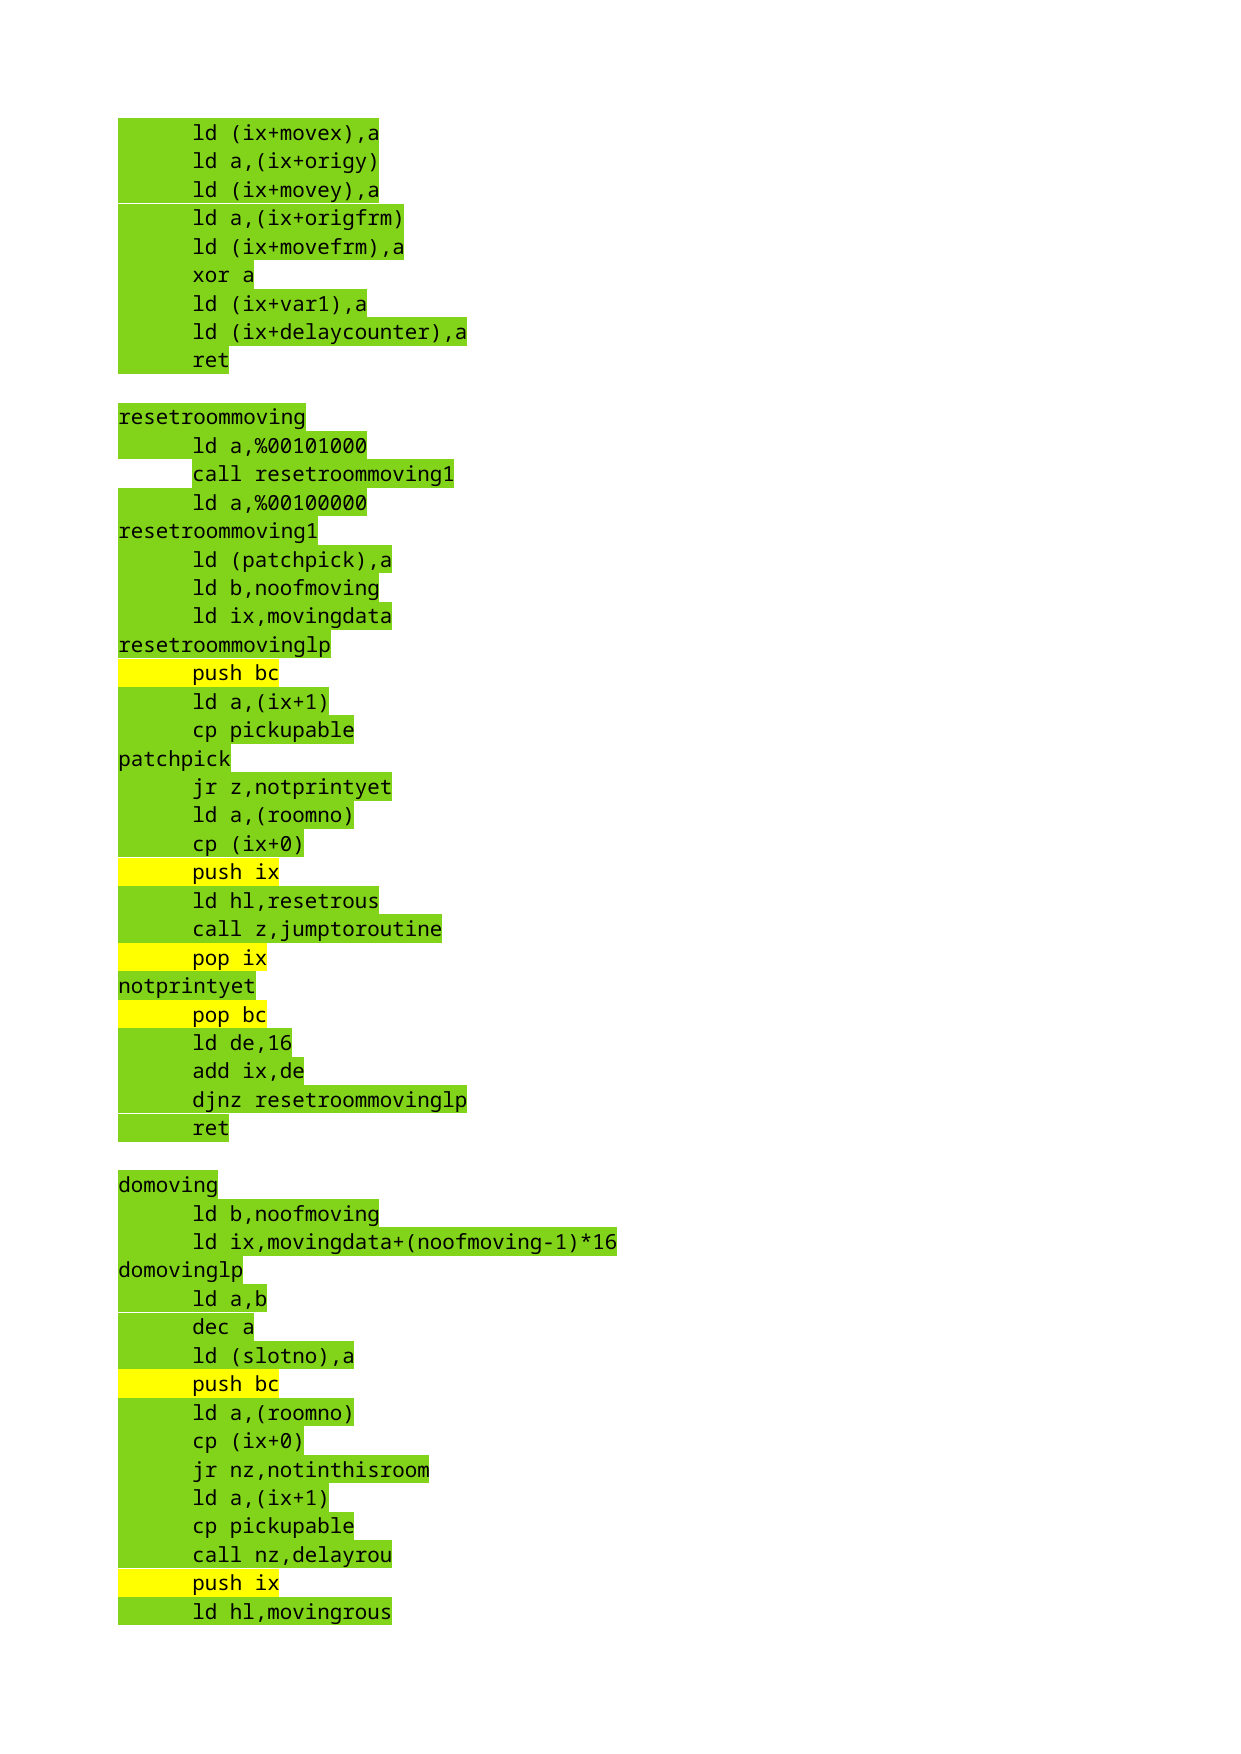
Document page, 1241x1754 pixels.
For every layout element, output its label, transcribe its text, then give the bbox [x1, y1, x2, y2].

text push bc [118, 1369, 1122, 1398]
text ld hl,resetrous [118, 886, 1122, 914]
text resetroommoving1 [118, 516, 1122, 545]
text ld (slotno),a [118, 1341, 1122, 1369]
text ld ix,movingdata [118, 602, 1122, 630]
text dec a [118, 1312, 1122, 1341]
text resetroommovinglp [118, 630, 1122, 658]
text push bc [118, 658, 1122, 687]
text push ix [118, 1568, 1122, 1597]
text resetroommoving [118, 402, 1122, 431]
text ld ix,movingdata+(noofmoving-1)*16 [118, 1227, 1122, 1256]
text ld a,(roomno) [118, 1398, 1122, 1426]
text xor a [118, 260, 1122, 289]
text ld (patchpick),a [118, 545, 1122, 573]
text domovinglp [118, 1256, 1122, 1284]
text jr z,notprintyet [118, 772, 1122, 801]
text pop bc [118, 1000, 1122, 1028]
text jr nz,notinthisroom [118, 1455, 1122, 1483]
text push ix [118, 857, 1122, 886]
text ld (ix+var1),a [118, 289, 1122, 317]
text cp (ix+0) [118, 1426, 1122, 1455]
text ld a,%00100000 [118, 488, 1122, 516]
text ld a,(ix+origy) [118, 147, 1122, 175]
text ld a,%00101000 [118, 431, 1122, 459]
text pop ix [118, 943, 1122, 971]
text ld hl,movingrous [118, 1597, 1122, 1625]
text ld a,(ix+1) [118, 1483, 1122, 1512]
text djnz resetroommovinglp [118, 1085, 1122, 1113]
text cp pickupable [118, 1512, 1122, 1540]
text ld de,16 [118, 1028, 1122, 1057]
text ld a,b [118, 1284, 1122, 1312]
text ret [118, 1113, 1122, 1142]
text ld (ix+movex),a [118, 118, 1122, 147]
text call resetroommoving1 [118, 459, 1122, 488]
text cp (ix+0) [118, 829, 1122, 857]
text ld a,(roomno) [118, 801, 1122, 829]
text domoving [118, 1170, 1122, 1199]
text ld b,noofmoving [118, 1199, 1122, 1227]
text ld a,(ix+1) [118, 687, 1122, 715]
text call nz,delayrou [118, 1540, 1122, 1568]
text ret [118, 346, 1122, 374]
text ld b,noofmoving [118, 573, 1122, 602]
text ld (ix+movey),a [118, 175, 1122, 203]
text notprintyet [118, 971, 1122, 1000]
text patchpick [118, 744, 1122, 772]
text cp pickupable [118, 715, 1122, 744]
text call z,jumptoroutine [118, 914, 1122, 943]
text ld (ix+delaycounter),a [118, 317, 1122, 346]
text ld a,(ix+origfrm) [118, 203, 1122, 232]
text ld (ix+movefrm),a [118, 232, 1122, 260]
text add ix,de [118, 1057, 1122, 1085]
